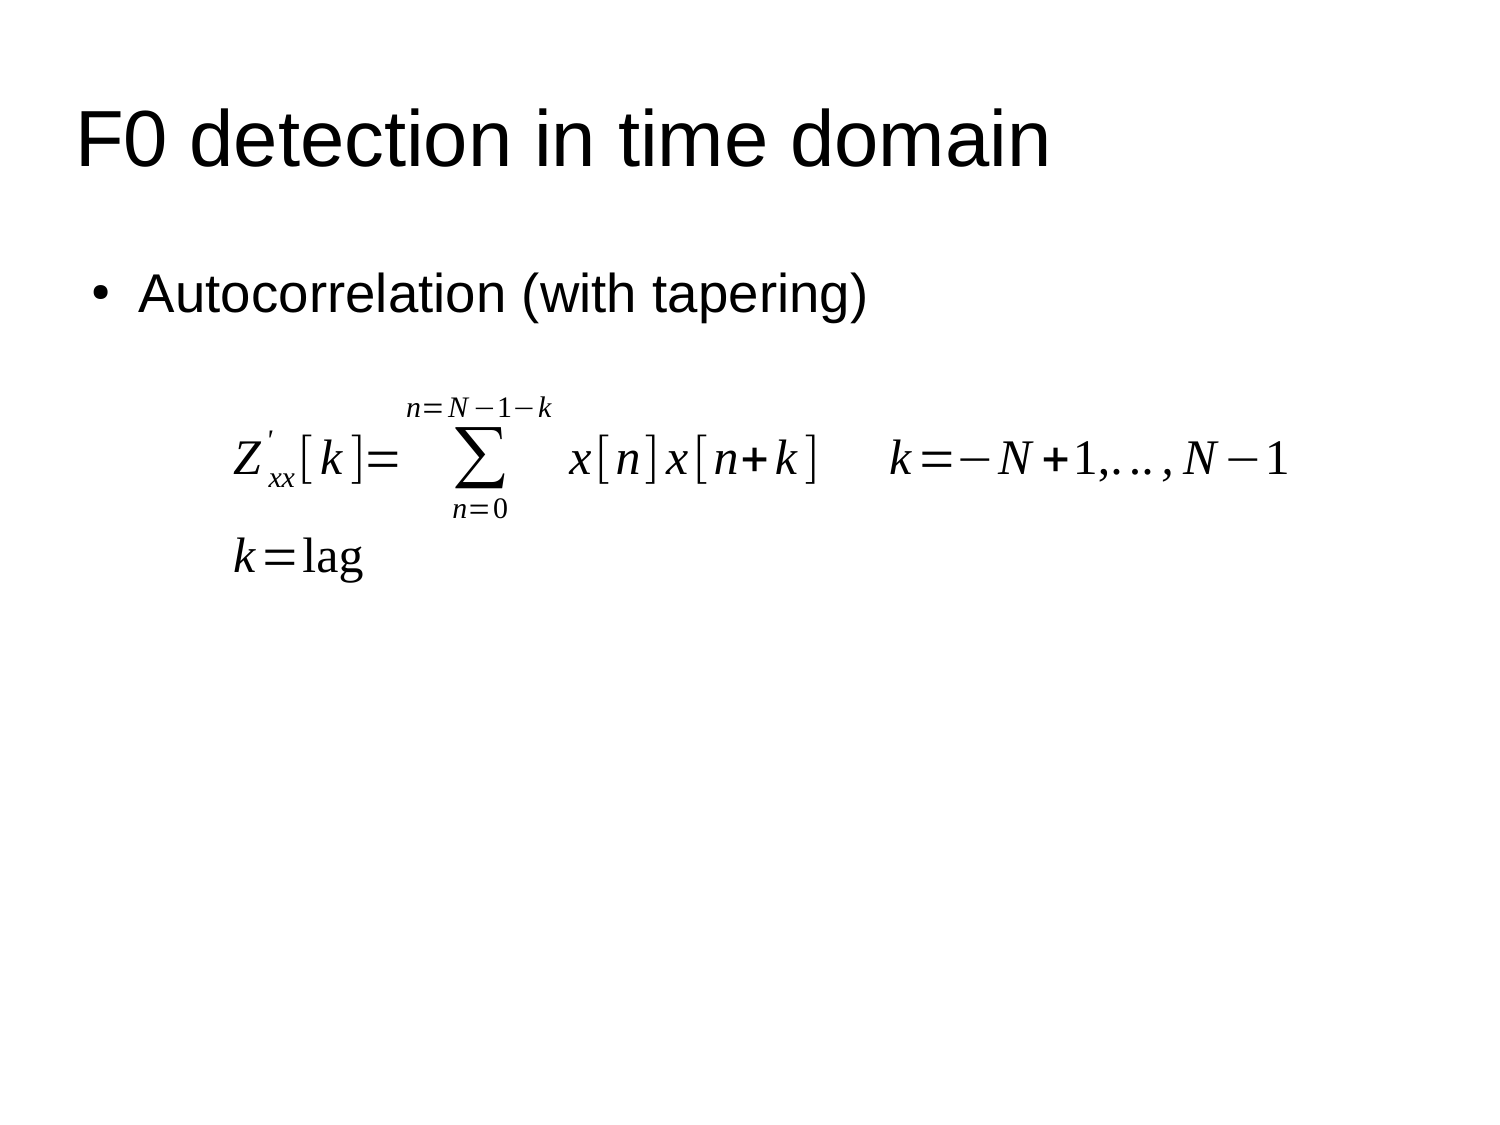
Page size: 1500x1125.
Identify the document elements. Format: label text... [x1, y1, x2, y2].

title F0 detection in time domain [75, 44, 1425, 233]
chart [225, 390, 1296, 641]
list Autocorrelation (with tapering) [75, 263, 916, 376]
